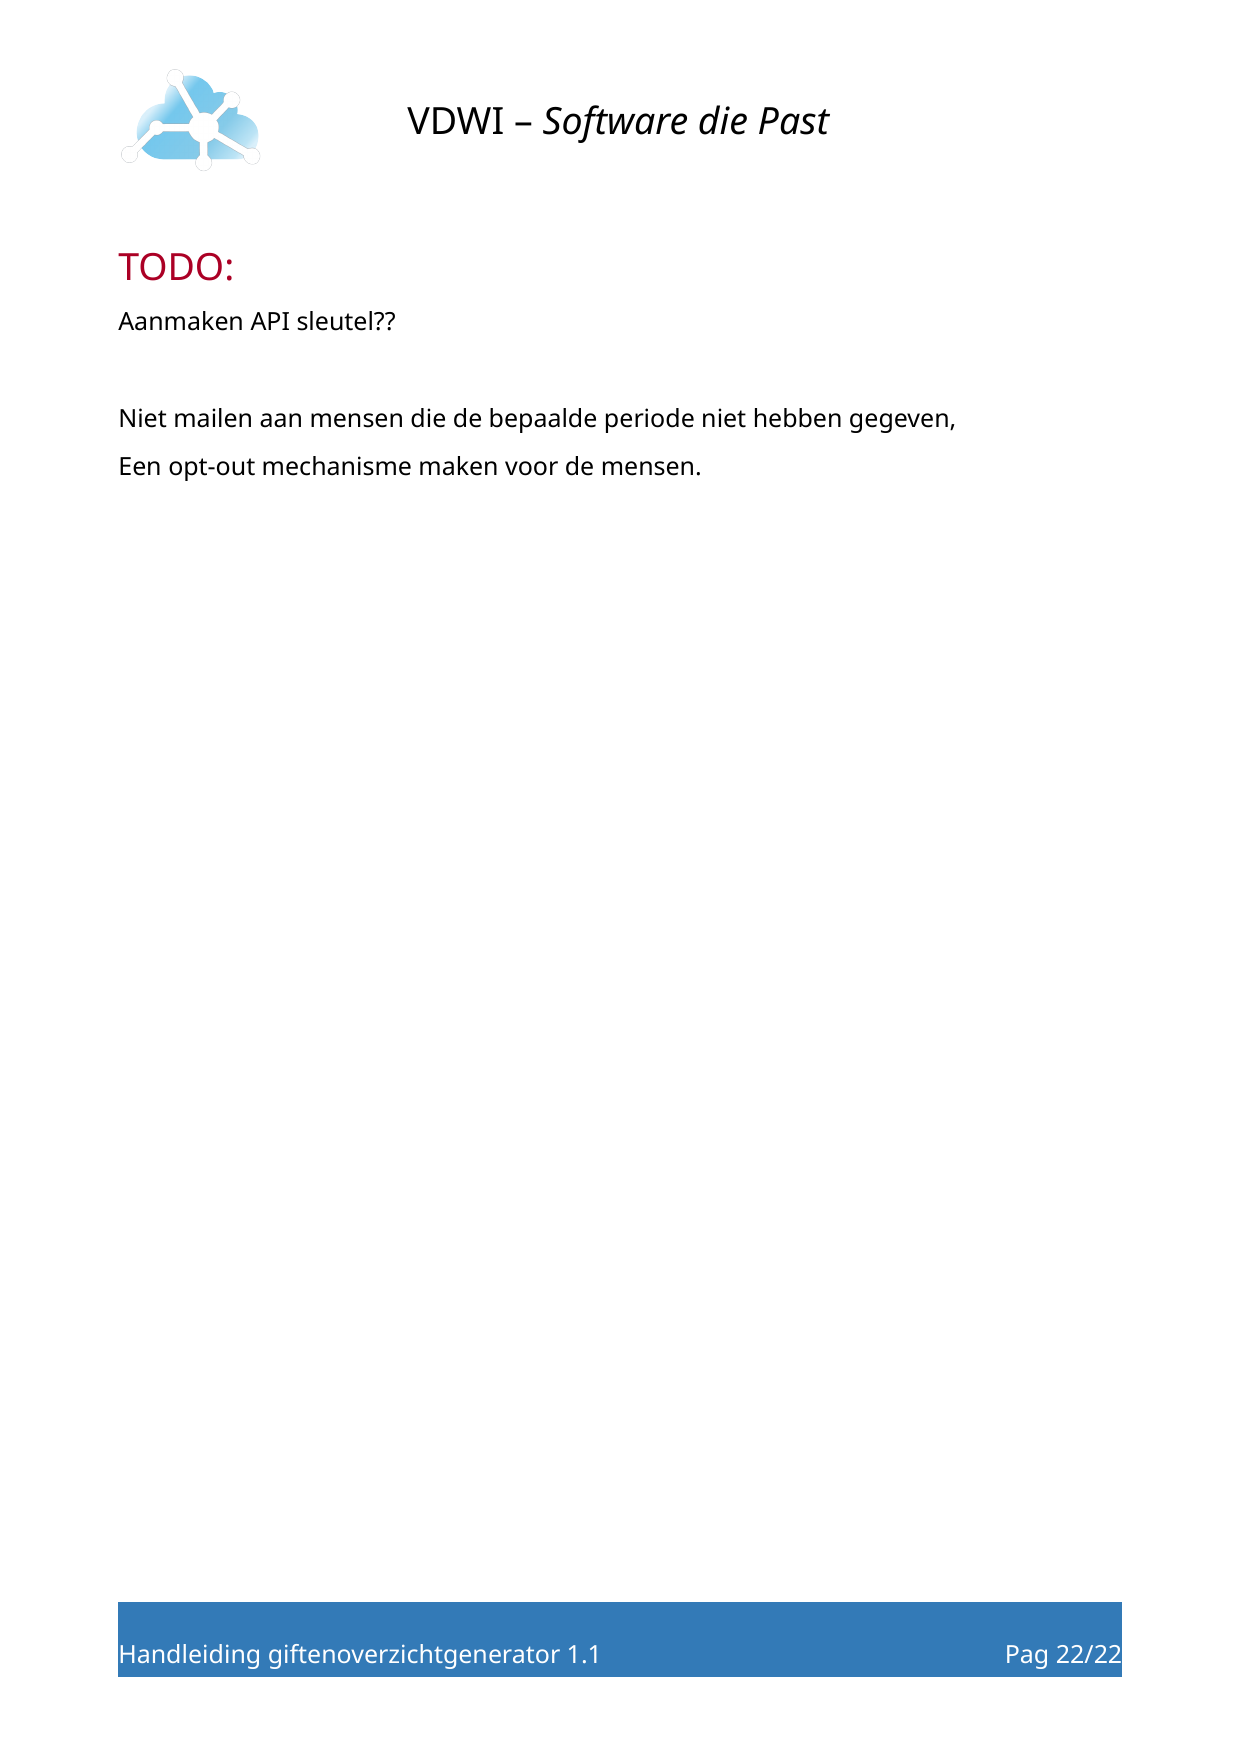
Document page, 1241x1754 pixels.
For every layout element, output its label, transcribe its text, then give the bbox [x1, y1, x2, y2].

text Niet mailen aan mensen die de bepaalde periode niet hebben gegeven, [118, 401, 1122, 434]
picture [116, 69, 262, 173]
text Aanmaken API sleutel?? [118, 304, 1122, 338]
text Een opt-out mechanisme maken voor de mensen. [118, 449, 1122, 483]
subtitle TODO: [118, 240, 1122, 291]
